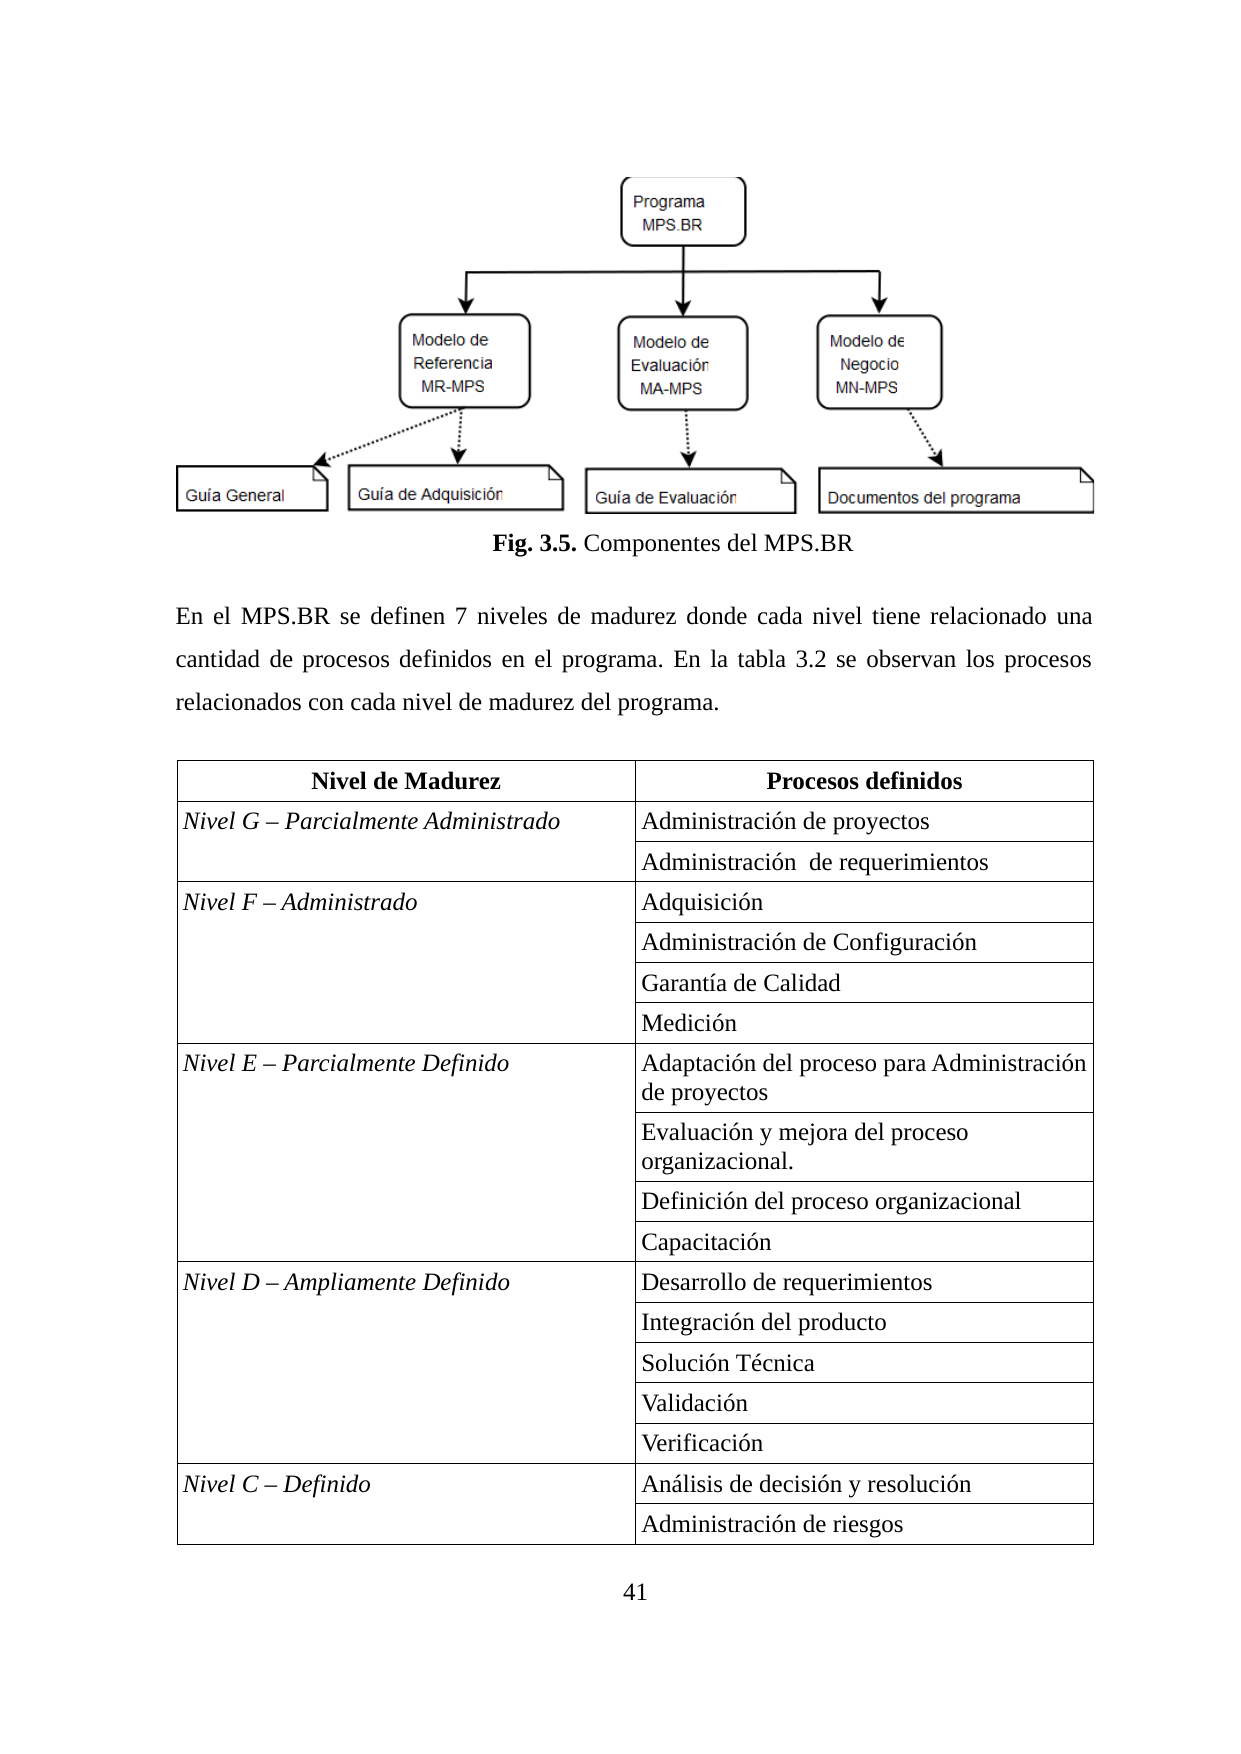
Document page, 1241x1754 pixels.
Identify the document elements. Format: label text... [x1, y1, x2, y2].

picture [176, 177, 1095, 514]
table_cell Adaptación del proceso para Administración de proyectos [636, 1044, 1093, 1112]
table_cell Nivel F – Administrado [178, 882, 635, 1042]
table_cell Desarrollo de requerimientos [636, 1262, 1093, 1302]
table_cell Administración de Configuración [636, 923, 1093, 962]
table_header Nivel de Madurez [178, 761, 635, 801]
table_cell Evaluación y mejora del proceso organizacional. [636, 1113, 1093, 1181]
table_cell Validación [636, 1383, 1093, 1422]
table_cell Integración del producto [636, 1303, 1093, 1342]
table_cell Administración de proyectos [636, 802, 1093, 841]
table_cell Verificación [636, 1424, 1093, 1463]
table_cell Nivel E – Parcialmente Definido [178, 1044, 635, 1261]
table_cell Medición [636, 1003, 1093, 1042]
table_cell Análisis de decisión y resolución [636, 1464, 1093, 1503]
table_cell Nivel C – Definido [178, 1464, 635, 1543]
table_cell Capacitación [636, 1222, 1093, 1261]
table_cell Nivel G – Parcialmente Administrado [178, 802, 635, 881]
table_cell Nivel D – Ampliamente Definido [178, 1262, 635, 1463]
table_header Procesos definidos [636, 761, 1093, 801]
table_cell Adquisición [636, 882, 1093, 922]
table_cell Administración de riesgos [636, 1504, 1093, 1543]
table_cell Garantía de Calidad [636, 963, 1093, 1002]
table_cell Definición del proceso organizacional [636, 1182, 1093, 1221]
table_cell Solución Técnica [636, 1343, 1093, 1382]
table_cell Administración de requerimientos [636, 842, 1093, 881]
list En el MPS.BR se definen 7 niveles de madurez donde cada nivel tiene relacionado una cantidad de procesos definidos en el programa. En la tabla 3.2 se observan los procesos relacionados con cada nivel de madurez del programa. [175, 601, 1093, 716]
list Fig. 3.5. Componentes del MPS.BR [214, 514, 1093, 557]
